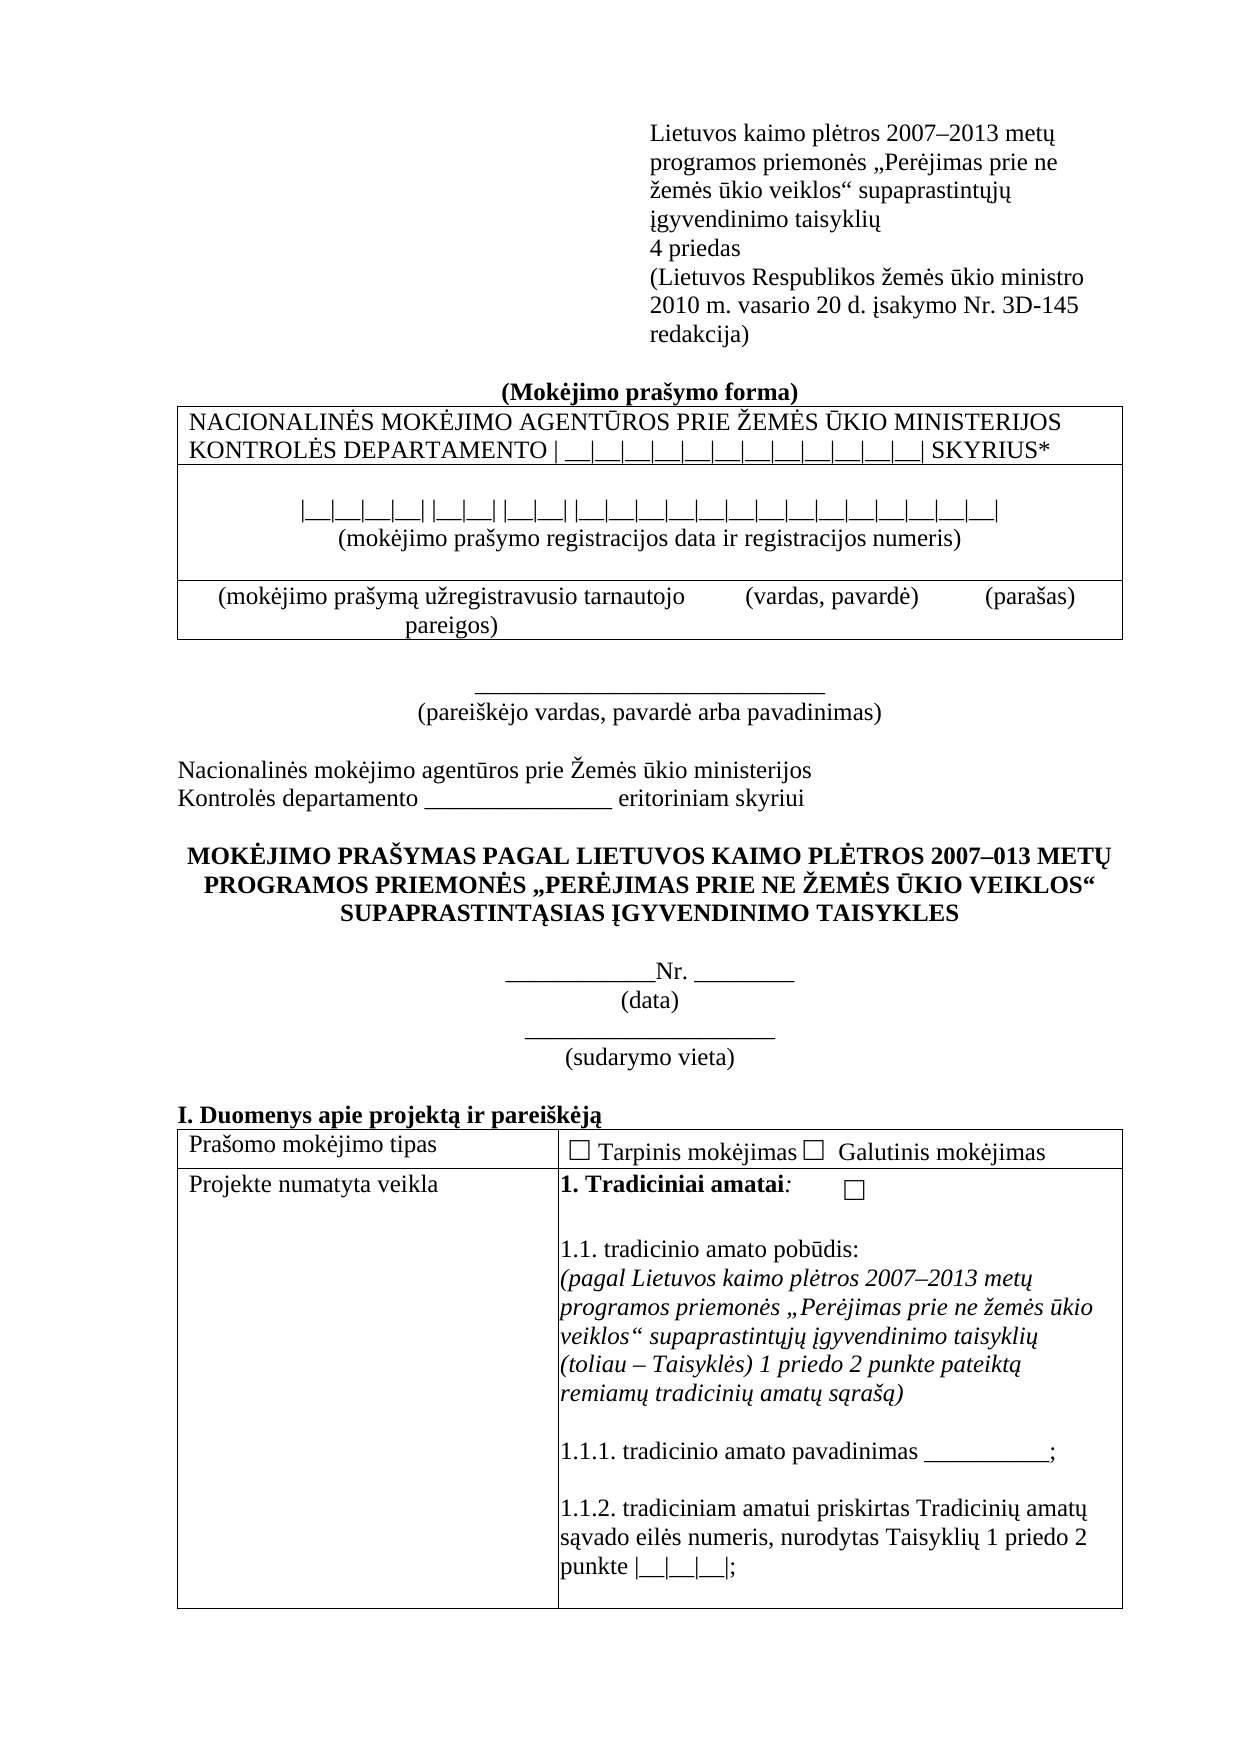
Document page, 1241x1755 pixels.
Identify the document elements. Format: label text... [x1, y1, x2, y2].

text įgyvendinimo taisyklių [649, 204, 1122, 233]
table_cell (mokėjimo prašymą užregistravusio tarnautojo pareigos) [178, 581, 726, 639]
table_cell |__|__|__|__| |__|__| |__|__| |__|__|__|__|__|__|__|__|__|__|__|__|__|__| (mokėjimo prašymo registracijos data ir registracijos numeris) [178, 465, 1122, 580]
text I. Duomenys apie projektą ir pareiškėją [177, 1100, 1122, 1128]
table_header Prašomo mokėjimo tipas [178, 1130, 558, 1168]
text MOKĖJIMO PRAŠYMAS pagal LIETUVOS Kaimo plėtros 2007–013 metų PROGRAMOS priemonĖS „PERĖJIMAS PRIE NE ŽEMĖS ŪKIO VEIKLOS“ SUPAPRASTINTĄSIAS ĮGYVENDINIMO TAISYKLES [177, 841, 1122, 927]
text Kontrolės departamento _______________ eritoriniam skyriui [177, 783, 1122, 812]
text (pareiškėjo vardas, pavardė arba pavadinimas) [177, 697, 1122, 726]
text 4 priedas [649, 233, 1122, 262]
table_cell □ [833, 1169, 1122, 1233]
text (Lietuvos Respublikos žemės ūkio ministro [649, 262, 1122, 291]
text (data) [177, 985, 1122, 1013]
table_cell Projekte numatyta veikla [178, 1169, 558, 1608]
text žemės ūkio veiklos“ supaprastintųjų [649, 176, 1122, 204]
text programos priemonės „Perėjimas prie ne [649, 147, 1122, 176]
table_header □ Tarpinis mokėjimas □ Galutinis mokėjimas [559, 1130, 1122, 1168]
table_cell (vardas, pavardė) [726, 581, 938, 639]
text ____________Nr. ________ [177, 956, 1122, 985]
text (sudarymo vieta) [177, 1042, 1122, 1071]
text ____________________ [177, 1013, 1122, 1042]
text ____________________________ [177, 668, 1122, 697]
text Lietuvos kaimo plėtros 2007–2013 metų [649, 118, 1122, 147]
text (Mokėjimo prašymo forma) [177, 377, 1122, 406]
table_header nacionalinės mokėjimo agentūros prie žemės ūkio ministerijos Kontrolės departamento | __|__|__|__|__|__|__|__|__|__|__|__| skyrius* [178, 407, 1122, 464]
table_cell 1. Tradiciniai amatai: [559, 1169, 833, 1233]
table_cell (parašas) [938, 581, 1122, 639]
table_cell 1.1. tradicinio amato pobūdis: (pagal Lietuvos kaimo plėtros 2007–2013 metų programos priemonės „Perėjimas prie ne žemės ūkio veiklos“ supaprastintųjų įgyvendinimo taisyklių (toliau – Taisyklės) 1 priedo 2 punkte pateiktą remiamų tradicinių amatų sąrašą) 1.1.1. tradicinio amato pavadinimas __________; 1.1.2. tradiciniam amatui priskirtas Tradicinių amatų sąvado eilės numeris, nurodytas Taisyklių 1 priedo 2 punkte |__|__|__|; [559, 1234, 1122, 1608]
text Nacionalinės mokėjimo agentūros prie Žemės ūkio ministerijos [177, 755, 1122, 783]
text 2010 m. vasario 20 d. įsakymo Nr. 3D-145 redakcija) [649, 291, 1122, 348]
